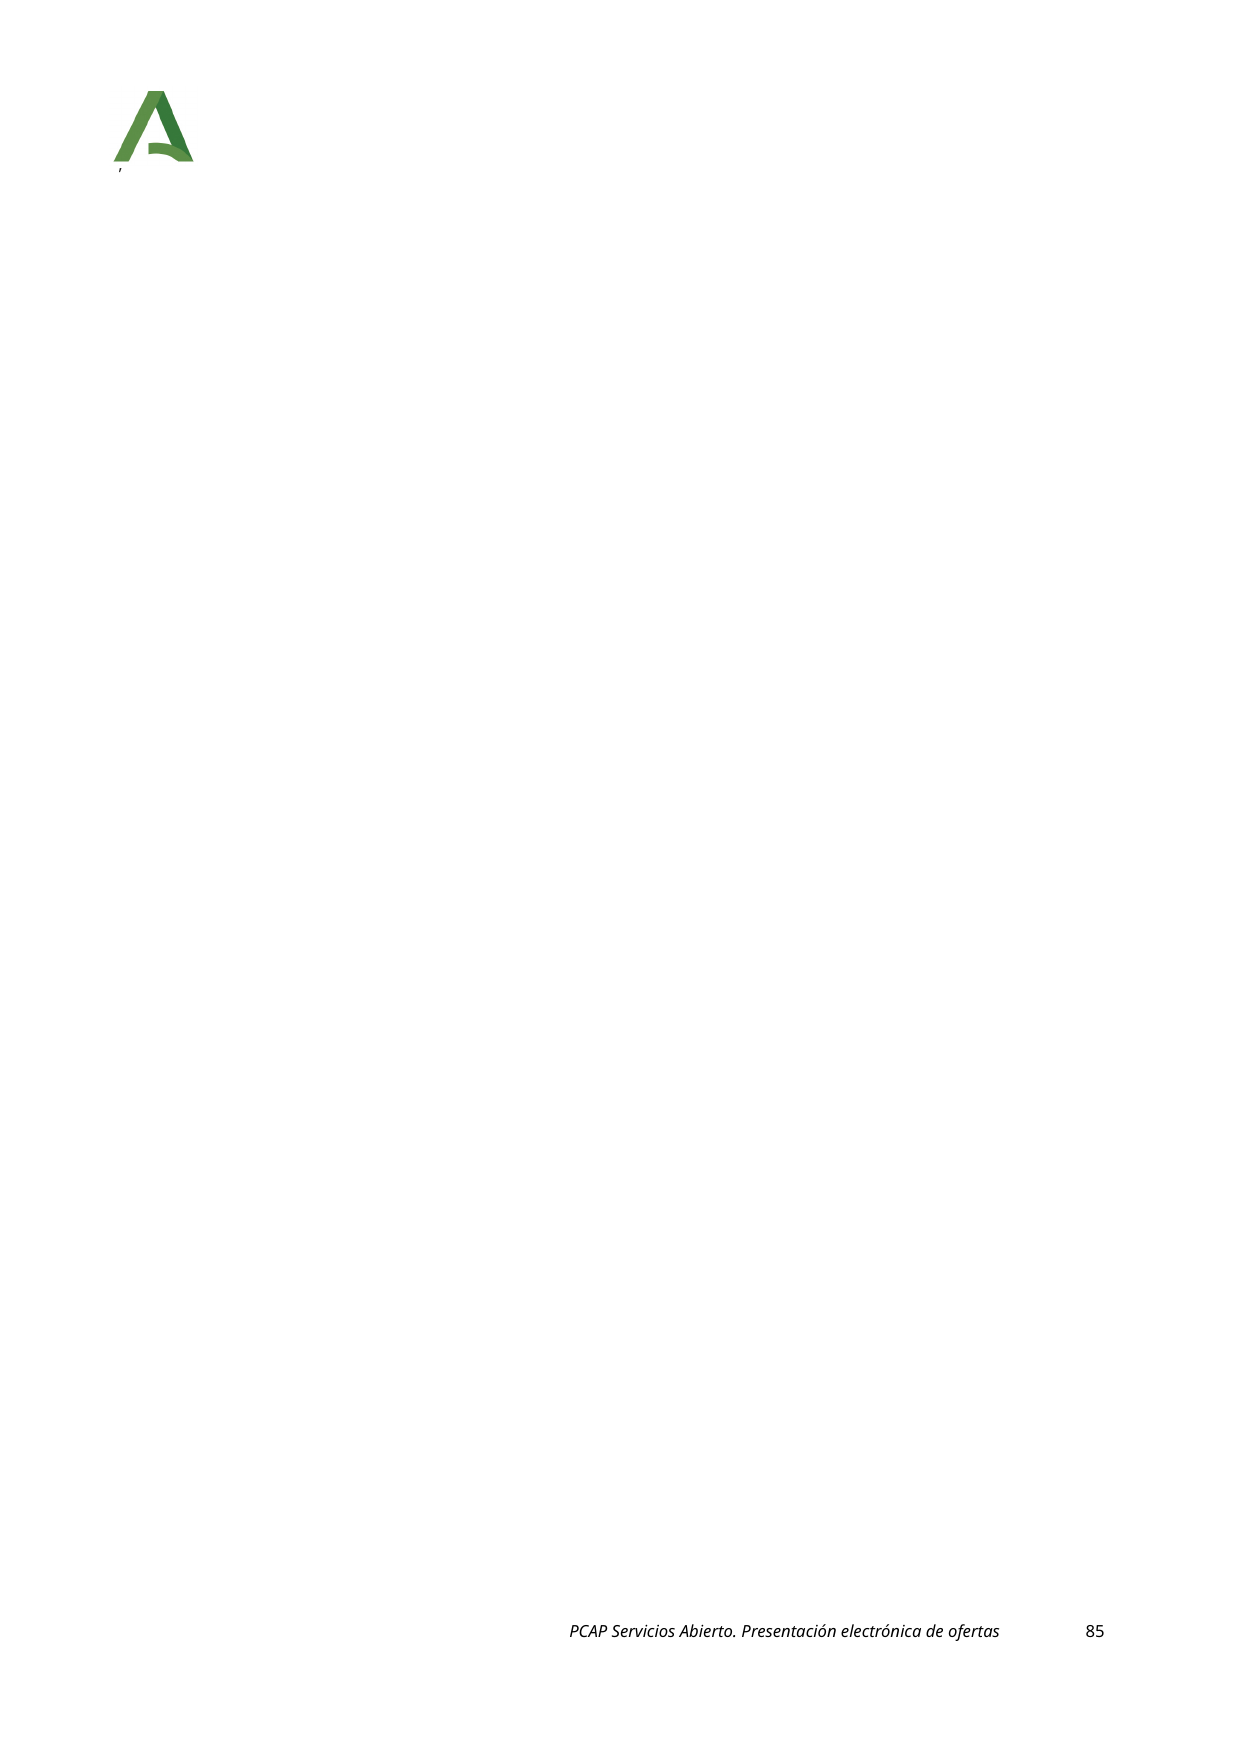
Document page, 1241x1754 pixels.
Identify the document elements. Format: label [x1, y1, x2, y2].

picture [109, 86, 198, 166]
